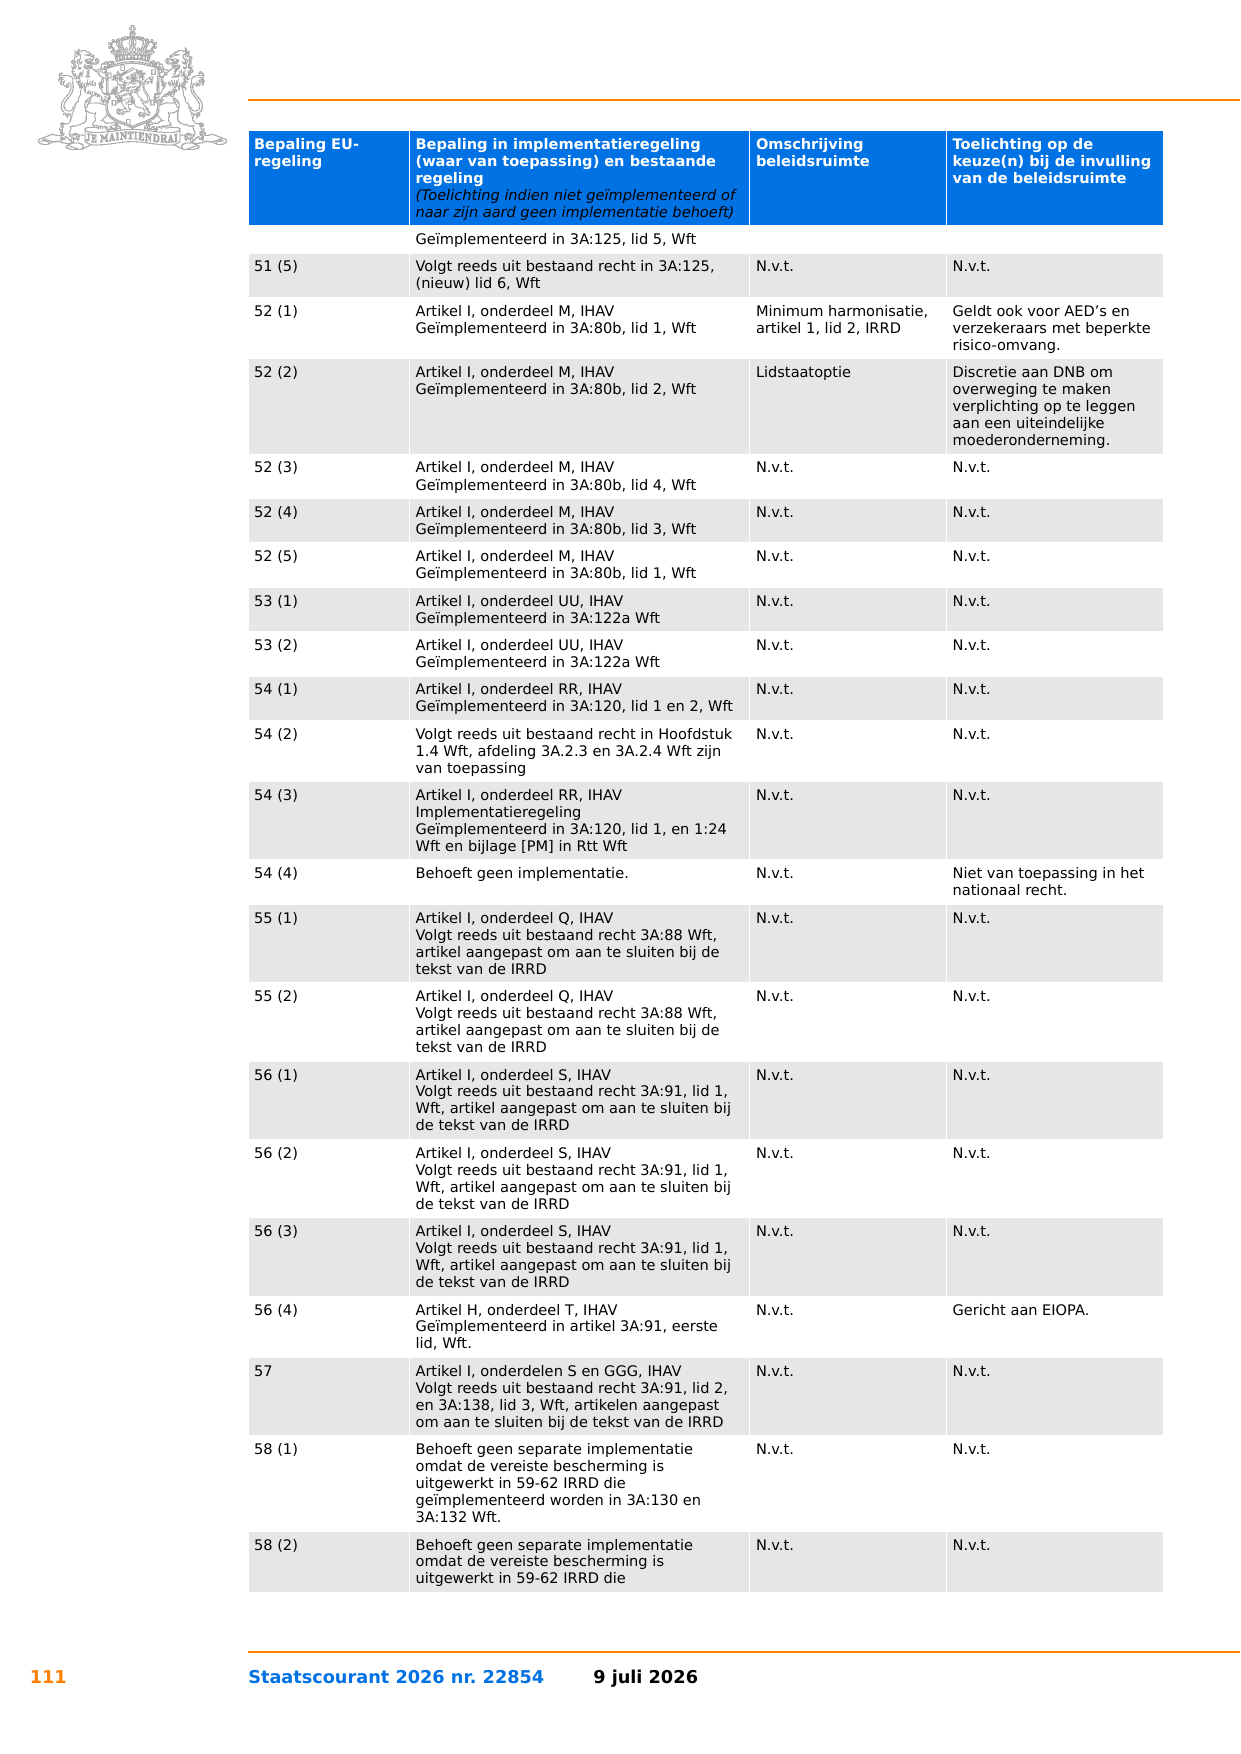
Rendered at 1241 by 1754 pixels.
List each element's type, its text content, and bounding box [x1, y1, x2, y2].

table_cell 54 (3) [249, 782, 409, 859]
table_header Bepaling in implementatieregeling (waar van toepassing) en bestaande regeling (Toelichting indien niet geïmplementeerd of naar zijn aard geen implementatie behoeft) [410, 131, 749, 225]
table_cell N.v.t. [947, 1358, 1163, 1435]
table_cell N.v.t. [750, 782, 946, 859]
table_cell 52 (4) [249, 499, 409, 542]
table_cell 53 (1) [249, 588, 409, 631]
table_cell N.v.t. [750, 721, 946, 781]
table_cell N.v.t. [750, 1297, 946, 1357]
table_cell N.v.t. [750, 861, 946, 904]
table_header Toelichting op de keuze(n) bij de invulling van de beleidsruimte [947, 131, 1163, 225]
table_cell Artikel I, onderdeel M, IHAV Geïmplementeerd in 3A:80b, lid 1, Wft [410, 544, 749, 587]
table_cell Artikel I, onderdeel M, IHAV Geïmplementeerd in 3A:80b, lid 2, Wft [410, 359, 749, 454]
table_cell 56 (1) [249, 1062, 409, 1139]
table_cell N.v.t. [947, 1532, 1163, 1592]
table_cell 54 (2) [249, 721, 409, 781]
table_cell Artikel I, onderdeel UU, IHAV Geïmplementeerd in 3A:122a Wft [410, 588, 749, 631]
table_cell Volgt reeds uit bestaand recht in 3A:125, (nieuw) lid 6, Wft [410, 254, 749, 297]
table_cell Discretie aan DNB om overweging te maken verplichting op te leggen aan een uiteindelijke moederonderneming. [947, 359, 1163, 454]
table_cell N.v.t. [750, 588, 946, 631]
table_cell N.v.t. [750, 1358, 946, 1435]
table_cell N.v.t. [750, 1218, 946, 1296]
table_cell [750, 226, 946, 253]
table_cell Artikel I, onderdeel RR, IHAV Geïmplementeerd in 3A:120, lid 1 en 2, Wft [410, 677, 749, 720]
table_cell N.v.t. [947, 782, 1163, 859]
table_cell Artikel I, onderdeel RR, IHAV Implementatieregeling Geïmplementeerd in 3A:120, lid 1, en 1:24 Wft en bijlage [PM] in Rtt Wft [410, 782, 749, 859]
table_cell N.v.t. [750, 1532, 946, 1592]
table_cell Artikel I, onderdeel S, IHAV Volgt reeds uit bestaand recht 3A:91, lid 1, Wft, artikel aangepast om aan te sluiten bij de tekst van de IRRD [410, 1218, 749, 1296]
table_cell 54 (1) [249, 677, 409, 720]
table_cell N.v.t. [947, 905, 1163, 982]
table_cell 56 (4) [249, 1297, 409, 1357]
table_cell 51 (5) [249, 254, 409, 297]
table_cell N.v.t. [947, 499, 1163, 542]
table_cell Artikel I, onderdeel M, IHAV Geïmplementeerd in 3A:80b, lid 3, Wft [410, 499, 749, 542]
table_cell N.v.t. [750, 1436, 946, 1531]
table_cell 55 (2) [249, 983, 409, 1061]
table_cell Behoeft geen separate implementatie omdat de vereiste bescherming is uitgewerkt in 59-62 IRRD die [410, 1532, 749, 1592]
table_cell N.v.t. [750, 544, 946, 587]
table_cell N.v.t. [947, 1140, 1163, 1217]
table_cell Lidstaatoptie [750, 359, 946, 454]
table_cell Minimum harmonisatie, artikel 1, lid 2, IRRD [750, 298, 946, 358]
picture [38, 25, 227, 150]
table_cell Artikel I, onderdeel Q, IHAV Volgt reeds uit bestaand recht 3A:88 Wft, artikel aangepast om aan te sluiten bij de tekst van de IRRD [410, 983, 749, 1061]
table_cell 53 (2) [249, 632, 409, 676]
table_header Bepaling EU-regeling [249, 131, 409, 225]
table_cell Artikel I, onderdeel S, IHAV Volgt reeds uit bestaand recht 3A:91, lid 1, Wft, artikel aangepast om aan te sluiten bij de tekst van de IRRD [410, 1062, 749, 1139]
table_cell N.v.t. [750, 905, 946, 982]
table_cell N.v.t. [750, 632, 946, 676]
table_cell N.v.t. [750, 677, 946, 720]
table_cell Geldt ook voor AED’s en verzekeraars met beperkte risico-omvang. [947, 298, 1163, 358]
table_cell N.v.t. [947, 1218, 1163, 1296]
table_cell 58 (2) [249, 1532, 409, 1592]
table_cell 58 (1) [249, 1436, 409, 1531]
table_cell Artikel H, onderdeel T, IHAV Geïmplementeerd in artikel 3A:91, eerste lid, Wft. [410, 1297, 749, 1357]
table_cell 57 [249, 1358, 409, 1435]
table_cell 54 (4) [249, 861, 409, 904]
table_cell Artikel I, onderdeel UU, IHAV Geïmplementeerd in 3A:122a Wft [410, 632, 749, 676]
table_cell N.v.t. [750, 1062, 946, 1139]
table_cell N.v.t. [750, 455, 946, 498]
table_cell N.v.t. [947, 983, 1163, 1061]
table_cell Gericht aan EIOPA. [947, 1297, 1163, 1357]
table_cell N.v.t. [947, 1436, 1163, 1531]
table_cell 52 (3) [249, 455, 409, 498]
table_cell 56 (2) [249, 1140, 409, 1217]
table_cell Artikel I, onderdeel S, IHAV Volgt reeds uit bestaand recht 3A:91, lid 1, Wft, artikel aangepast om aan te sluiten bij de tekst van de IRRD [410, 1140, 749, 1217]
table_cell N.v.t. [947, 588, 1163, 631]
table_header Omschrijving beleidsruimte [750, 131, 946, 225]
table_cell Volgt reeds uit bestaand recht in Hoofdstuk 1.4 Wft, afdeling 3A.2.3 en 3A.2.4 Wft zijn van toepassing [410, 721, 749, 781]
table_cell 56 (3) [249, 1218, 409, 1296]
table_cell 52 (2) [249, 359, 409, 454]
table_cell [947, 226, 1163, 253]
table_cell Behoeft geen separate implementatie omdat de vereiste bescherming is uitgewerkt in 59-62 IRRD die geïmplementeerd worden in 3A:130 en 3A:132 Wft. [410, 1436, 749, 1531]
table_cell 52 (1) [249, 298, 409, 358]
table_cell N.v.t. [947, 677, 1163, 720]
table_cell Artikel I, onderdeel Q, IHAV Volgt reeds uit bestaand recht 3A:88 Wft, artikel aangepast om aan te sluiten bij de tekst van de IRRD [410, 905, 749, 982]
table_cell N.v.t. [947, 455, 1163, 498]
table_cell Artikel I, onderdeel M, IHAV Geïmplementeerd in 3A:80b, lid 4, Wft [410, 455, 749, 498]
table_cell Artikel I, onderdeel M, IHAV Geïmplementeerd in 3A:80b, lid 1, Wft [410, 298, 749, 358]
table_cell 52 (5) [249, 544, 409, 587]
table_cell N.v.t. [750, 983, 946, 1061]
table_cell N.v.t. [947, 544, 1163, 587]
table_cell N.v.t. [750, 254, 946, 297]
table_cell N.v.t. [947, 254, 1163, 297]
table_cell [249, 226, 409, 253]
table_cell N.v.t. [750, 1140, 946, 1217]
table_cell 55 (1) [249, 905, 409, 982]
table_cell N.v.t. [750, 499, 946, 542]
table_cell N.v.t. [947, 721, 1163, 781]
table_cell Geïmplementeerd in 3A:125, lid 5, Wft [410, 226, 749, 253]
table_cell Niet van toepassing in het nationaal recht. [947, 861, 1163, 904]
table_cell Artikel I, onderdelen S en GGG, IHAV Volgt reeds uit bestaand recht 3A:91, lid 2, en 3A:138, lid 3, Wft, artikelen aangepast om aan te sluiten bij de tekst van de IRRD [410, 1358, 749, 1435]
table_cell N.v.t. [947, 632, 1163, 676]
table_cell N.v.t. [947, 1062, 1163, 1139]
table_cell Behoeft geen implementatie. [410, 861, 749, 904]
